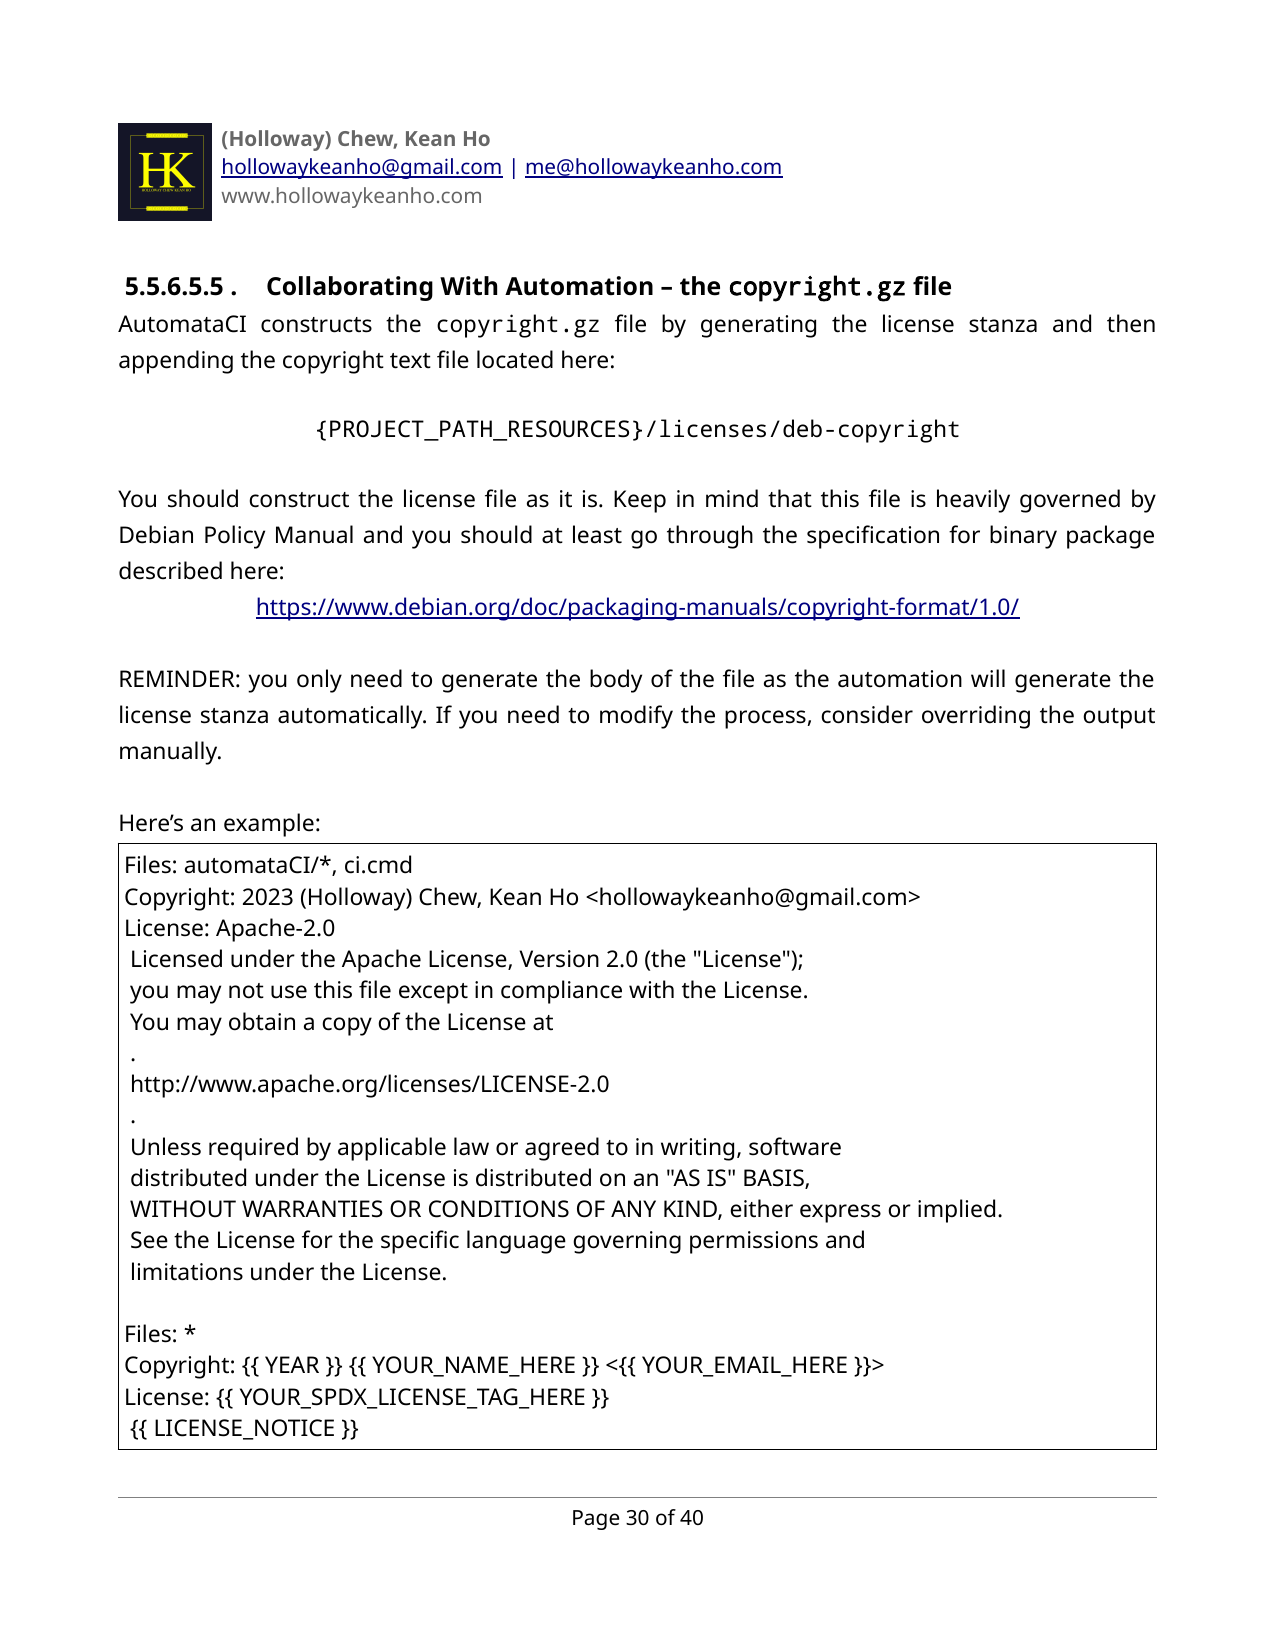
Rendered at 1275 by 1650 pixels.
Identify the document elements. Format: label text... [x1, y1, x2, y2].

table_header Files: automataCI/*, ci.cmd Copyright: 2023 (Holloway) Chew, Kean Ho <hollowaykeanho@gmail.com> License: Apache-2.0 Licensed under the Apache License, Version 2.0 (the "License"); you may not use this file except in compliance with the License. You may obtain a copy of the License at . http://www.apache.org/licenses/LICENSE-2.0 . Unless required by applicable law or agreed to in writing, software distributed under the License is distributed on an "AS IS" BASIS, WITHOUT WARRANTIES OR CONDITIONS OF ANY KIND, either express or implied. See the License for the specific language governing permissions and limitations under the License. Files: * Copyright: {{ YEAR }} {{ YOUR_NAME_HERE }} <{{ YOUR_EMAIL_HERE }}> License: {{ YOUR_SPDX_LICENSE_TAG_HERE }} {{ LICENSE_NOTICE }} [119, 844, 1156, 1449]
text REMINDER: you only need to generate the body of the file as the automation will generate the license stanza automatically. If you need to modify the process, consider overriding the output manually. [118, 663, 1157, 766]
text https://www.debian.org/doc/packaging-manuals/copyright-format/1.0/ [118, 591, 1157, 622]
text AutomataCI constructs the copyright.gz file by generating the license stanza and then appending the copyright text file located here: [118, 308, 1157, 376]
text Here’s an example: [118, 806, 1157, 838]
text You should construct the license file as it is. Keep in mind that this file is heavily governed by Debian Policy Manual and you should at least go through the specification for binary package described here: [118, 483, 1157, 586]
subtitle Collaborating With Automation – the copyright.gz file [118, 268, 1157, 302]
text {PROJECT_PATH_RESOURCES}/licenses/deb-copyright [118, 416, 1157, 443]
picture [118, 123, 212, 221]
